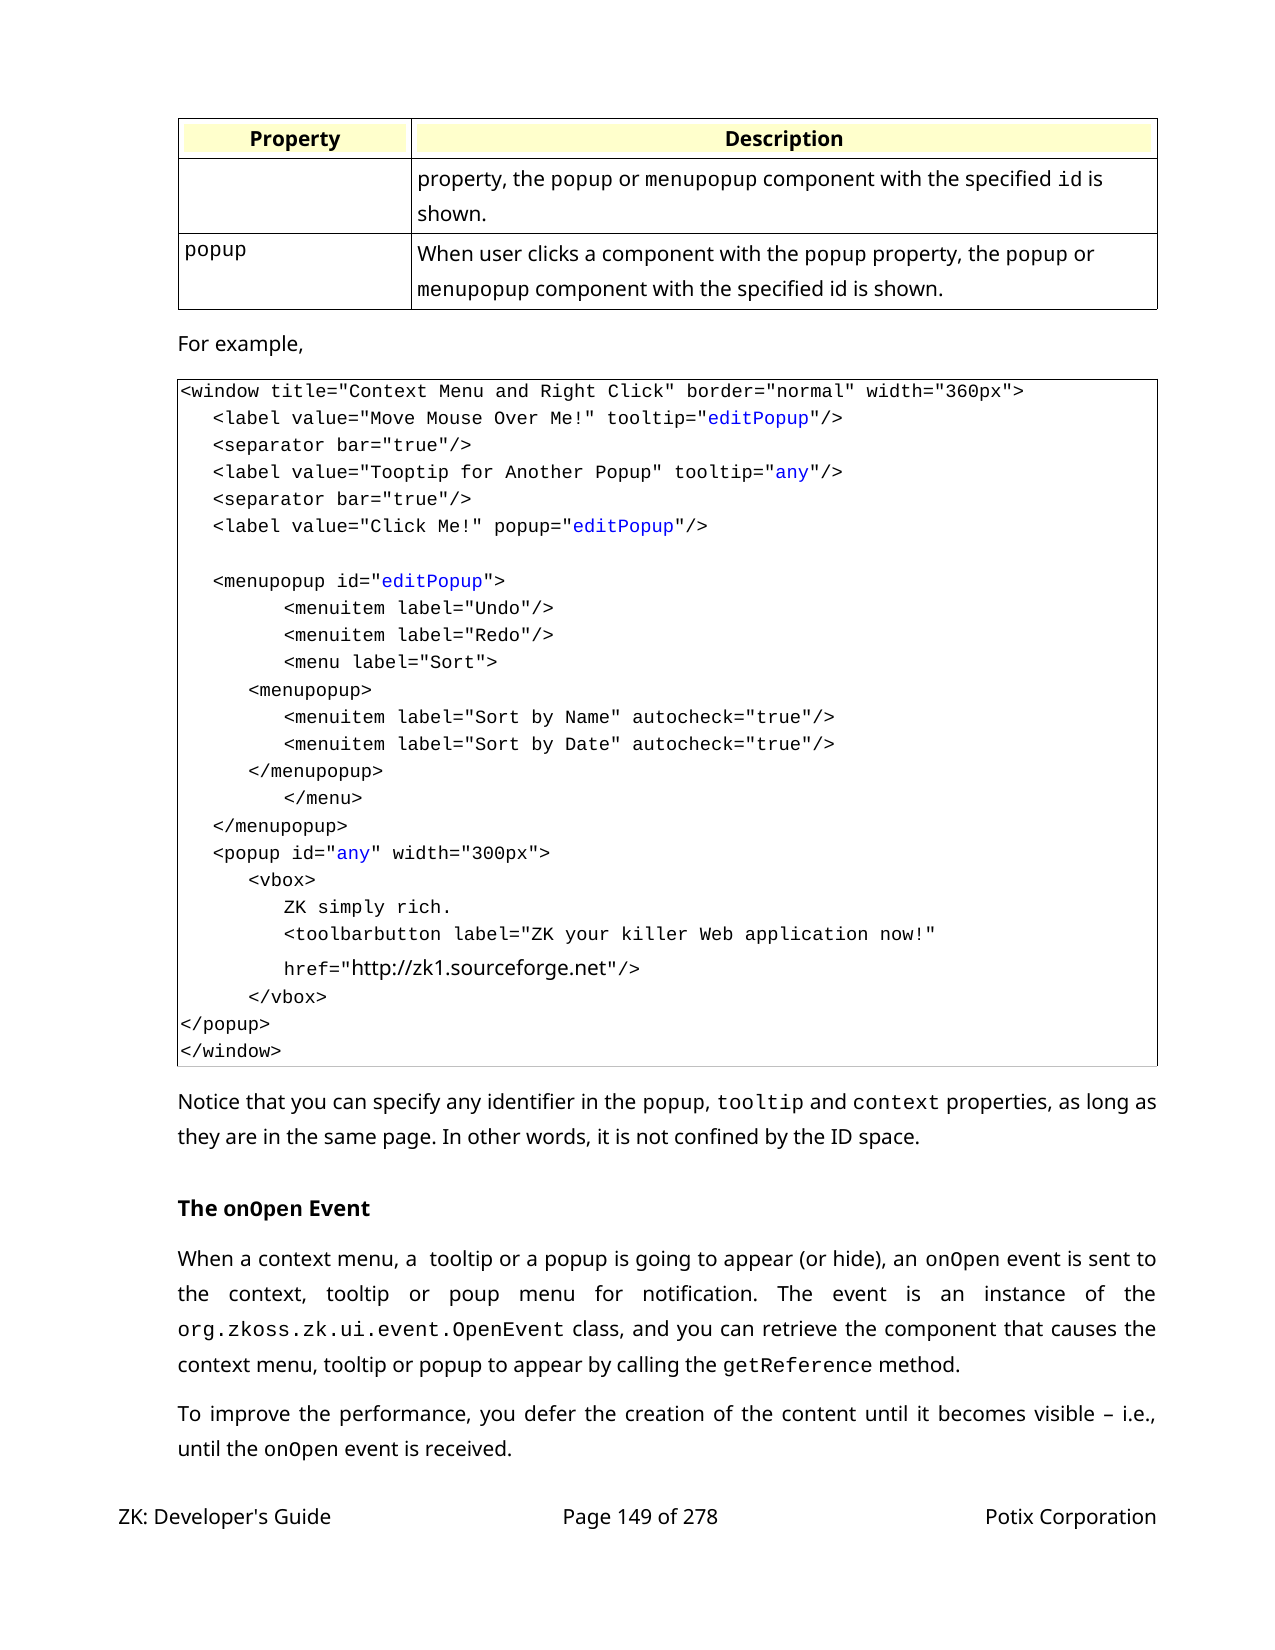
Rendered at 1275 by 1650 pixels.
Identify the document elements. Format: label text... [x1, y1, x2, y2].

text <separator bar="true"/> [178, 433, 1157, 457]
table_header Description [412, 119, 1157, 158]
text <popup id="any" width="300px"> [178, 841, 1157, 865]
table_cell property, the popup or menupopup component with the specified id is shown. [412, 159, 1157, 233]
table_cell popup [179, 234, 411, 309]
text When a context menu, a tooltip or a popup is going to appear (or hide), an onOpen event is sent to the context, tooltip or poup menu for notification. The event is an instance of the org.zkoss.zk.ui.event.OpenEvent class, and you can retrieve the component that causes the context menu, tooltip or popup to appear by calling the getReference method. [177, 1244, 1157, 1379]
text <menuitem label="Sort by Date" autocheck="true"/> [178, 732, 1157, 756]
text <menuitem label="Undo"/> [178, 596, 1157, 620]
text Notice that you can specify any identifier in the popup, tooltip and context properties, as long as they are in the same page. In other words, it is not confined by the ID space. [177, 1087, 1157, 1151]
text <window title="Context Menu and Right Click" border="normal" width="360px"> [178, 380, 1157, 403]
text To improve the performance, you defer the creation of the content until it becomes visible – i.e., until the onOpen event is received. [177, 1399, 1157, 1463]
text <label value="Tooptip for Another Popup" tooltip="any"/> [178, 460, 1157, 484]
text <menuitem label="Sort by Name" autocheck="true"/> [178, 705, 1157, 729]
table_cell [179, 159, 411, 233]
subtitle The onOpen Event [177, 1193, 1157, 1223]
text </menu> [178, 786, 1157, 811]
text </window> [178, 1039, 1157, 1066]
text </popup> [178, 1012, 1157, 1036]
text ZK simply rich. [178, 895, 1157, 919]
text <separator bar="true"/> [178, 487, 1157, 511]
text <label value="Move Mouse Over Me!" tooltip="editPopup"/> [178, 406, 1157, 430]
text <menupopup id="editPopup"> [178, 569, 1157, 593]
text For example, [177, 329, 1157, 358]
text <vbox> [178, 868, 1157, 892]
text <label value="Click Me!" popup="editPopup"/> [178, 514, 1157, 539]
text </menupopup> [178, 759, 1157, 783]
text </vbox> [178, 984, 1157, 1009]
text <menu label="Sort"> [178, 650, 1157, 674]
text </menupopup> [178, 813, 1157, 838]
text <menuitem label="Redo"/> [178, 623, 1157, 647]
table_header Property [179, 119, 411, 158]
text <menupopup> [178, 677, 1157, 702]
text <toolbarbutton label="ZK your killer Web application now!" href="http://zk1.sourceforge.net"/> [178, 922, 1157, 982]
table_cell When user clicks a component with the popup property, the popup or menupopup component with the specified id is shown. [412, 234, 1157, 309]
